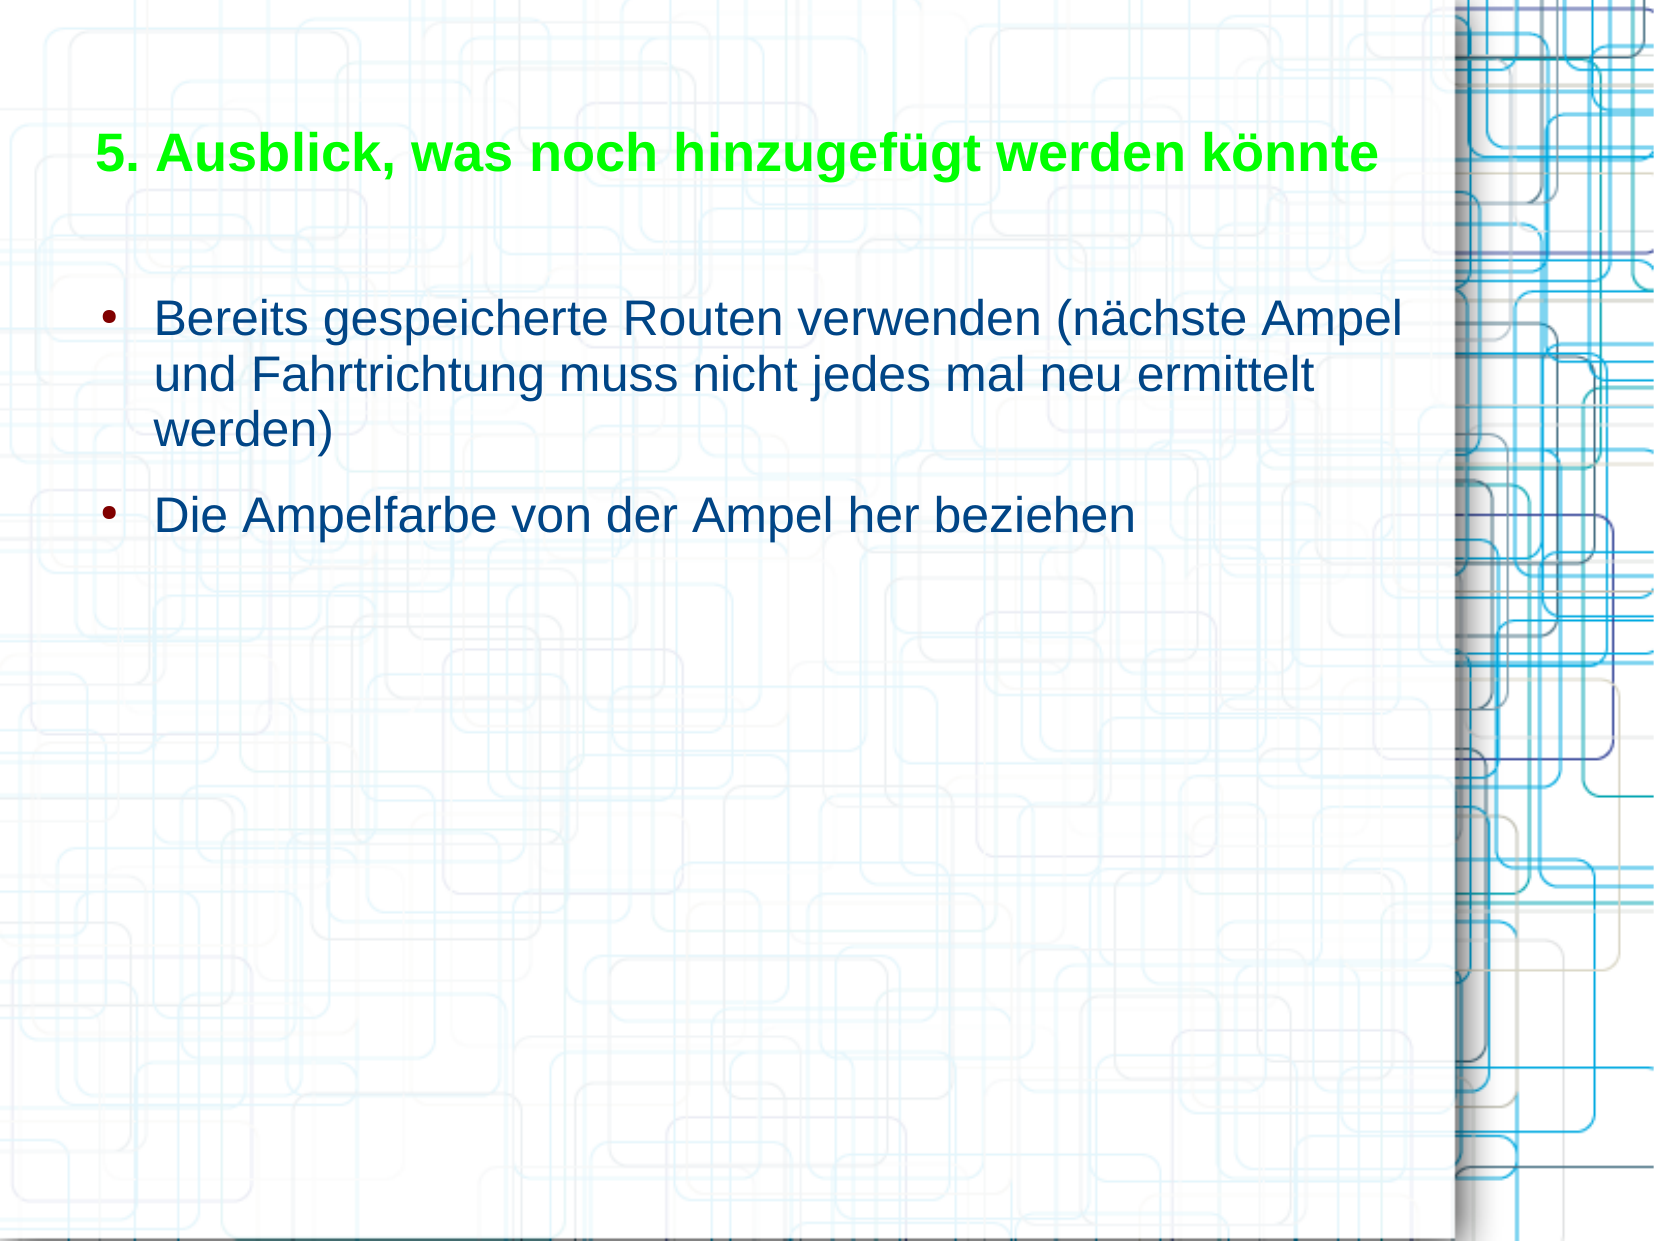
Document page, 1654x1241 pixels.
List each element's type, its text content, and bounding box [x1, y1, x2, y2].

picture [0, 0, 1654, 1241]
title 5. Ausblick, was noch hinzugefügt werden könnte [59, 49, 1418, 257]
list Bereits gespeicherte Routen verwenden (nächste Ampel und Fahrtrichtung muss nicht jedes mal neu ermittelt werden) Die Ampelfarbe von der Ampel her beziehen [82, 290, 1418, 1109]
